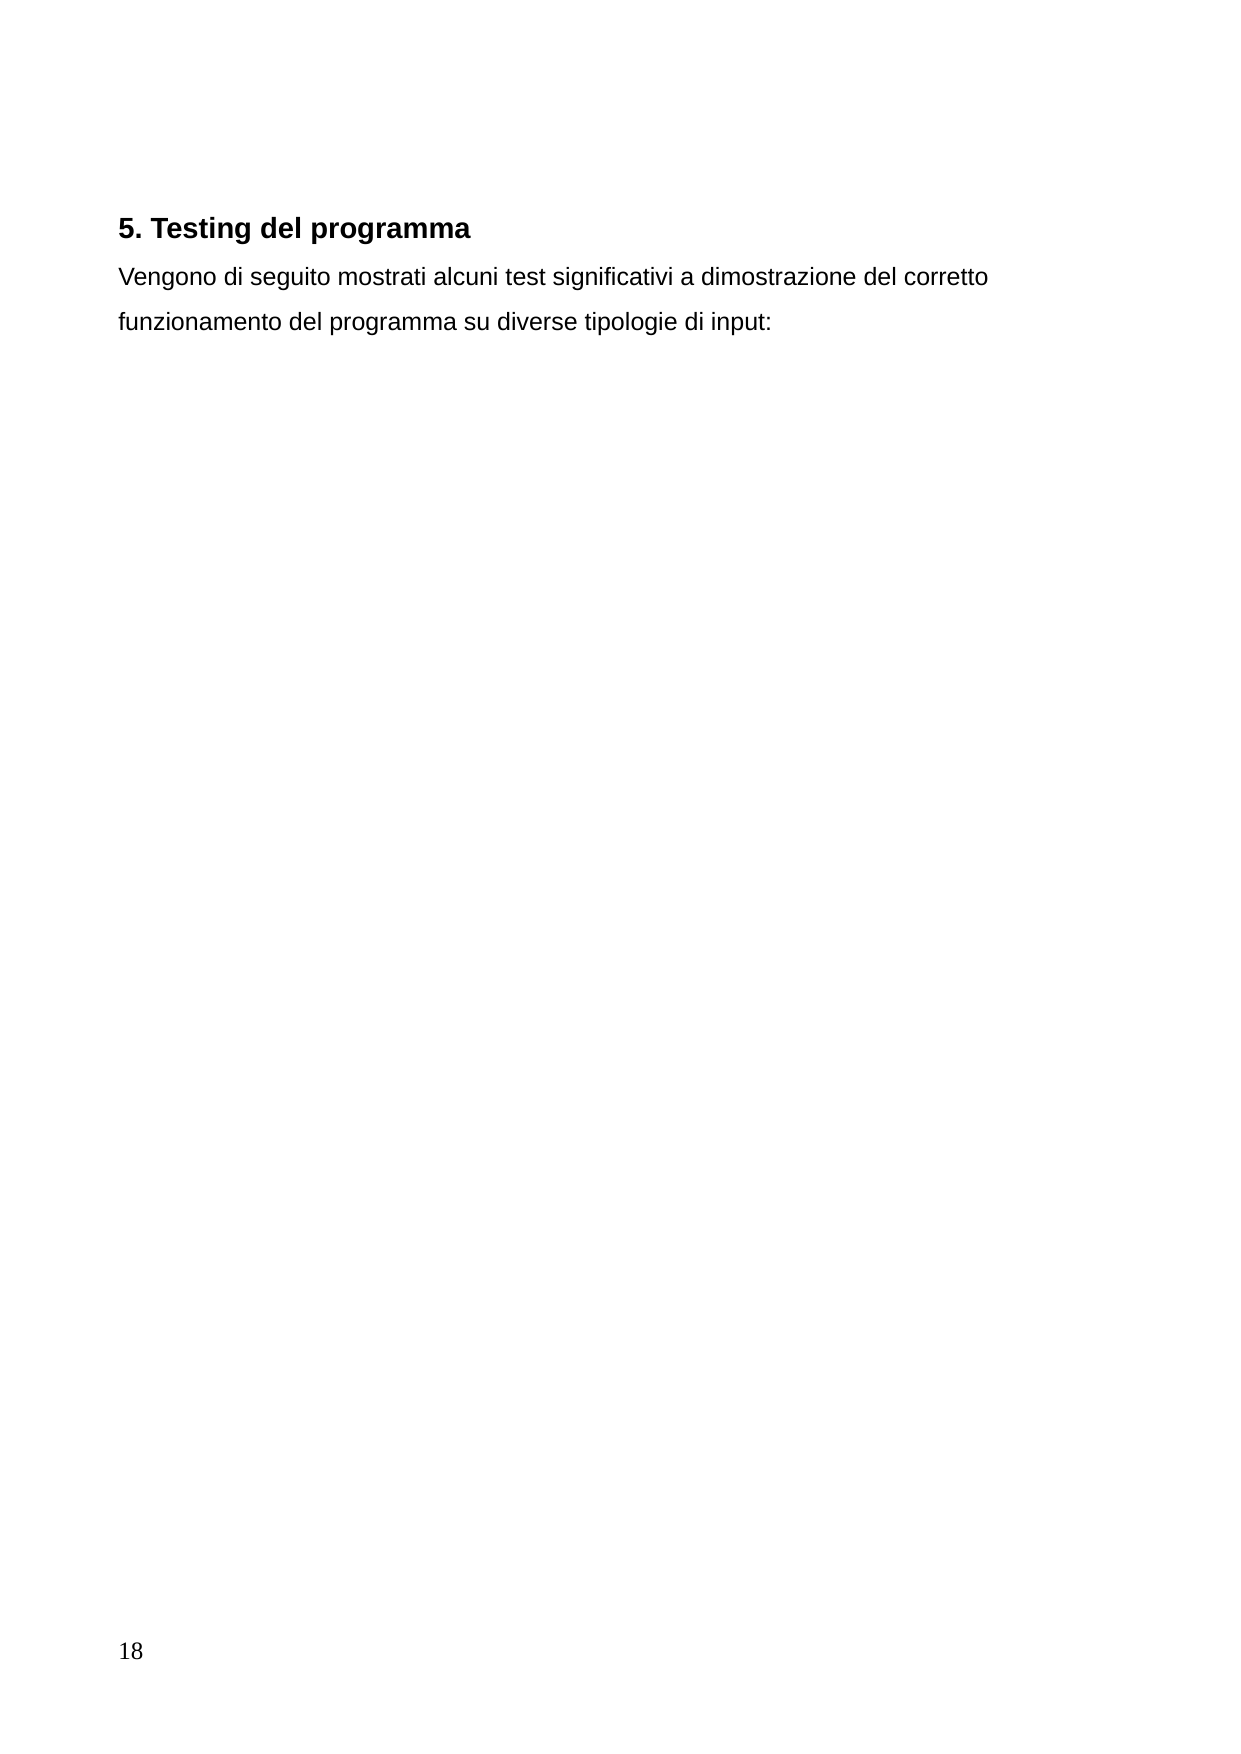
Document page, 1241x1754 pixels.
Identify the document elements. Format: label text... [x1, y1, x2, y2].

text Vengono di seguito mostrati alcuni test significativi a dimostrazione del corretto [118, 261, 1122, 290]
text funzionamento del programma su diverse tipologie di input: [118, 307, 1122, 336]
text 5. Testing del programma [118, 211, 1122, 245]
